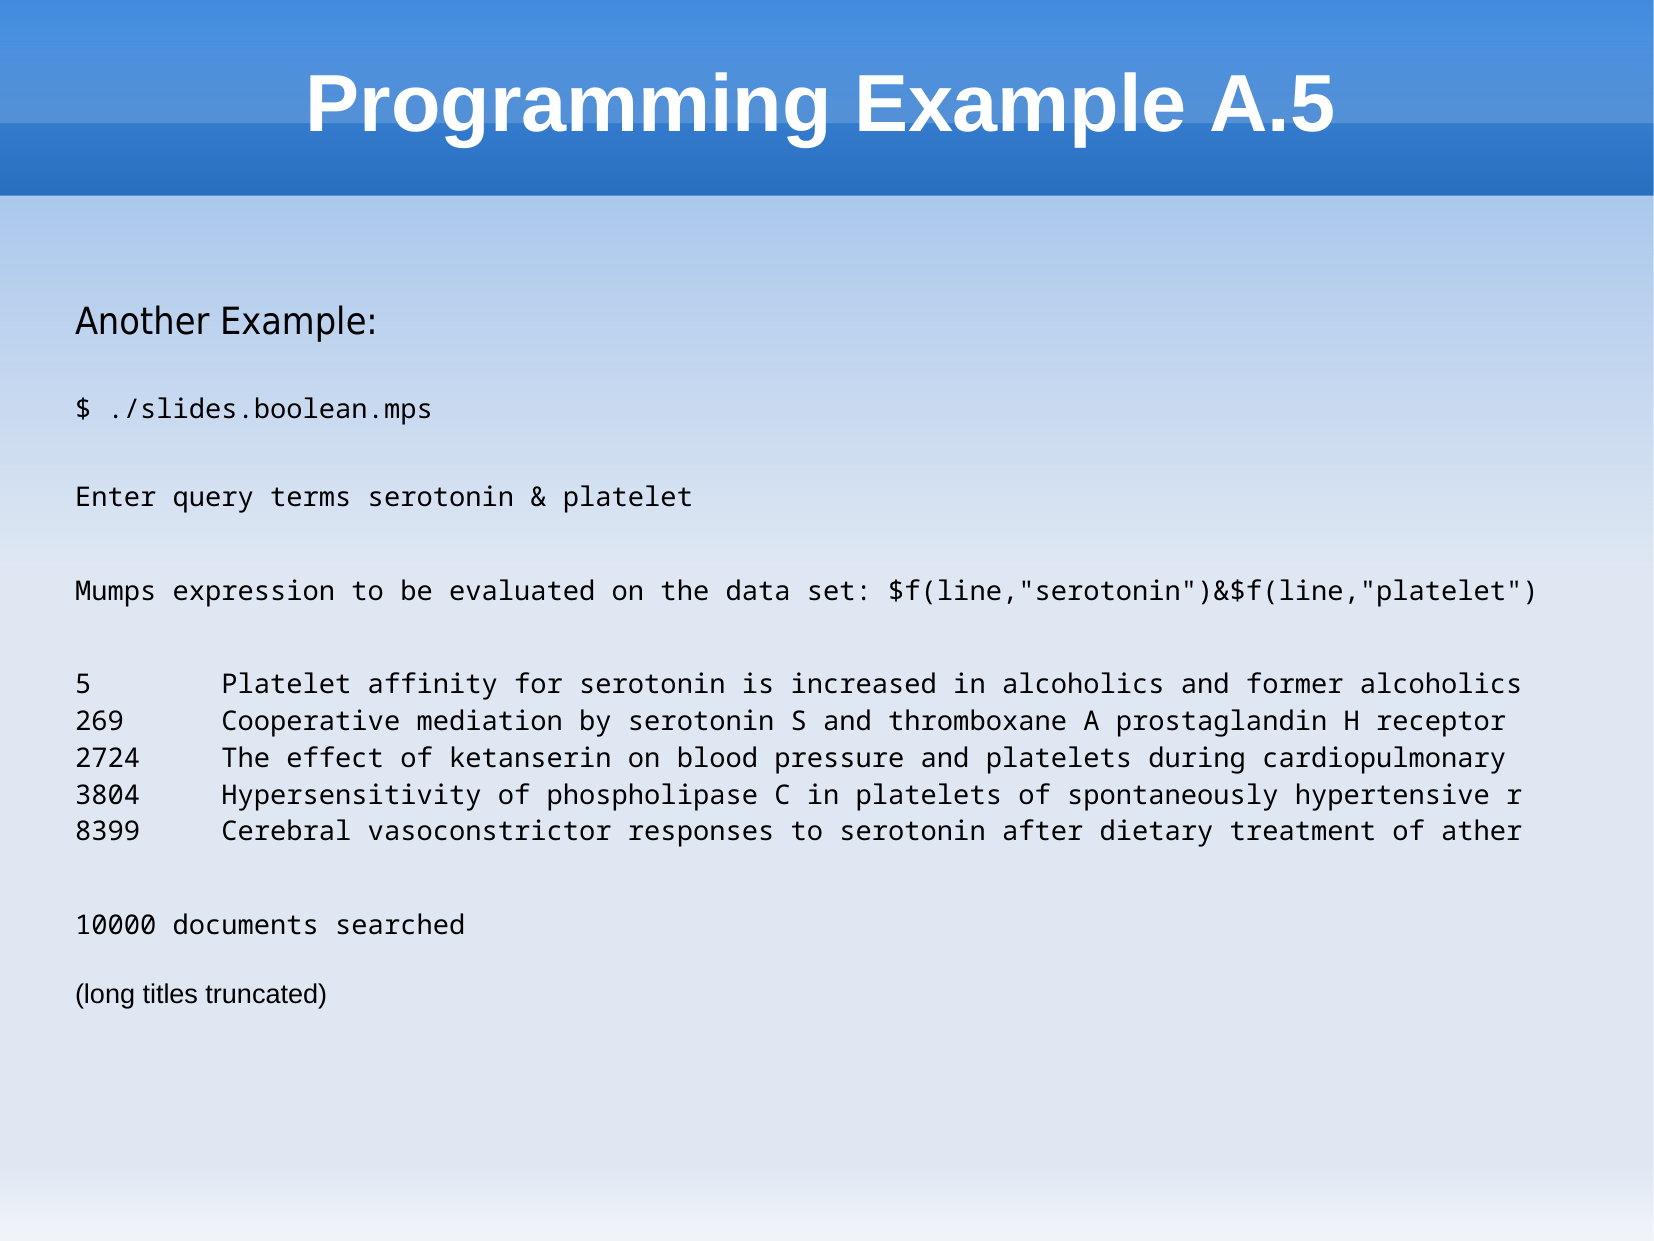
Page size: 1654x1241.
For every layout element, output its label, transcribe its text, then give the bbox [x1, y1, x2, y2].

picture [0, 0, 1654, 1241]
title Programming Example A.5 [76, 0, 1565, 208]
list Another Example: $ ./slides.boolean.mps Enter query terms serotonin & platelet Mumps expression to be evaluated on the data set: $f(line,"serotonin")&$f(line,"platelet") 5 Platelet affinity for serotonin is increased in alcoholics and former alcoholics 269 Cooperative mediation by serotonin S and thromboxane A prostaglandin H receptor 2724 The effect of ketanserin on blood pressure and platelets during cardiopulmonary 3804 Hypersensitivity of phospholipase C in platelets of spontaneously hypertensive r 8399 Cerebral vasoconstrictor responses to serotonin after dietary treatment of ather 10000 documents searched (long titles truncated) [75, 300, 1564, 1119]
